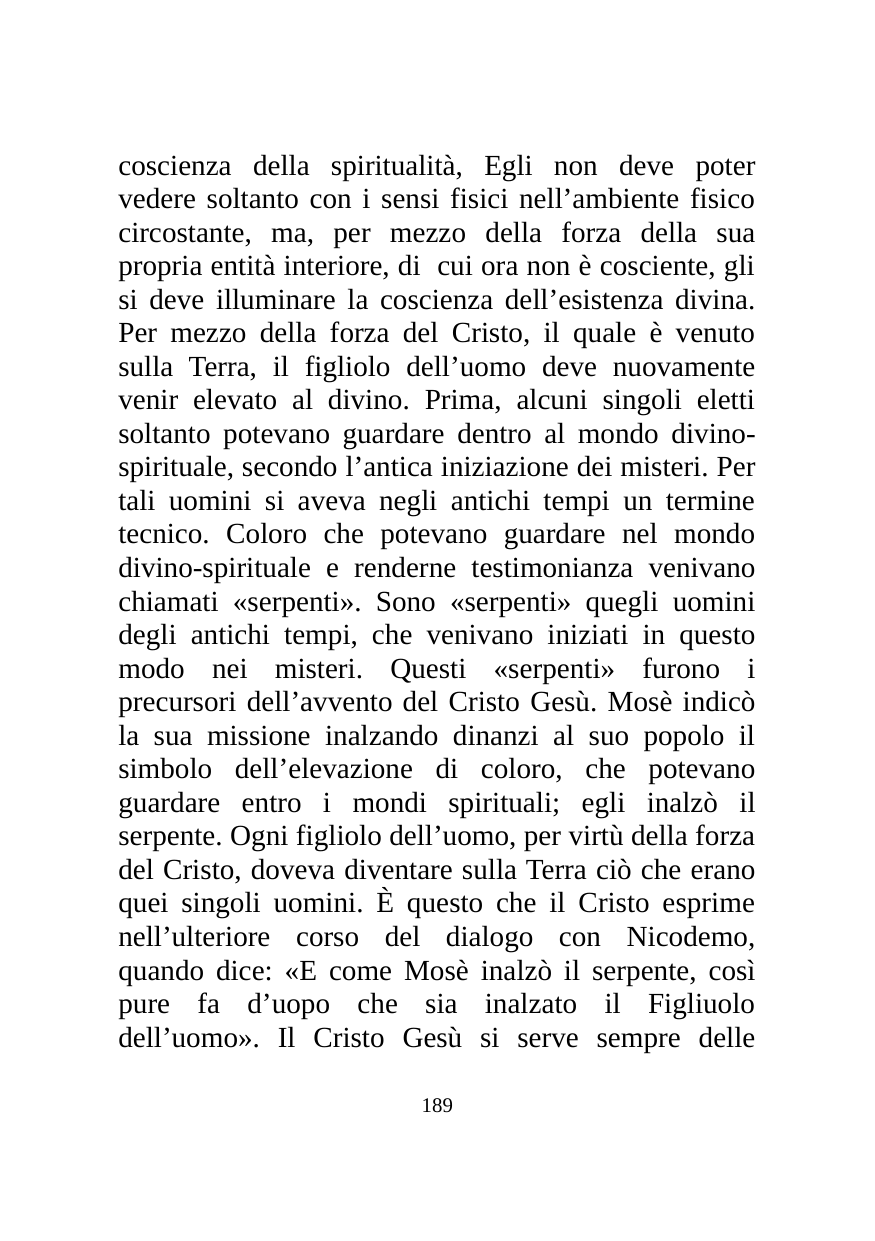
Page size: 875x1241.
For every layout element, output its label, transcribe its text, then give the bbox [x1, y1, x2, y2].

text coscienza della spiritualità, Egli non deve poter vedere soltanto con i sensi fisici nell’ambiente fisico circostante, ma, per mezzo della forza della sua propria entità interiore, di cui ora non è cosciente, gli si deve illuminare la coscienza dell’esistenza divina. Per mezzo della forza del Cristo, il quale è venuto sulla Terra, il figliolo dell’uomo deve nuovamente venir elevato al divino. Prima, alcuni singoli eletti soltanto potevano guardare dentro al mondo divino-spirituale, secondo l’antica iniziazione dei misteri. Per tali uomini si aveva negli antichi tempi un termine tecnico. Coloro che potevano guardare nel mondo divino-spirituale e renderne testimonianza venivano chiamati «serpenti». Sono «serpenti» quegli uomini degli antichi tempi, che venivano iniziati in questo modo nei misteri. Questi «serpenti» furono i precursori dell’avvento del Cristo Gesù. Mosè indicò la sua missione inalzando dinanzi al suo popolo il simbolo dell’elevazione di coloro, che potevano guardare entro i mondi spirituali; egli inalzò il serpente. Ogni figliolo dell’uomo, per virtù della forza del Cristo, doveva diventare sulla Terra ciò che erano quei singoli uomini. È questo che il Cristo esprime nell’ulteriore corso del dialogo con Nicodemo, quando dice: «E come Mosè inalzò il serpente, così pure fa d’uopo che sia inalzato il Figliuolo dell’uomo». Il Cristo Gesù si serve sempre delle [118, 148, 756, 1053]
